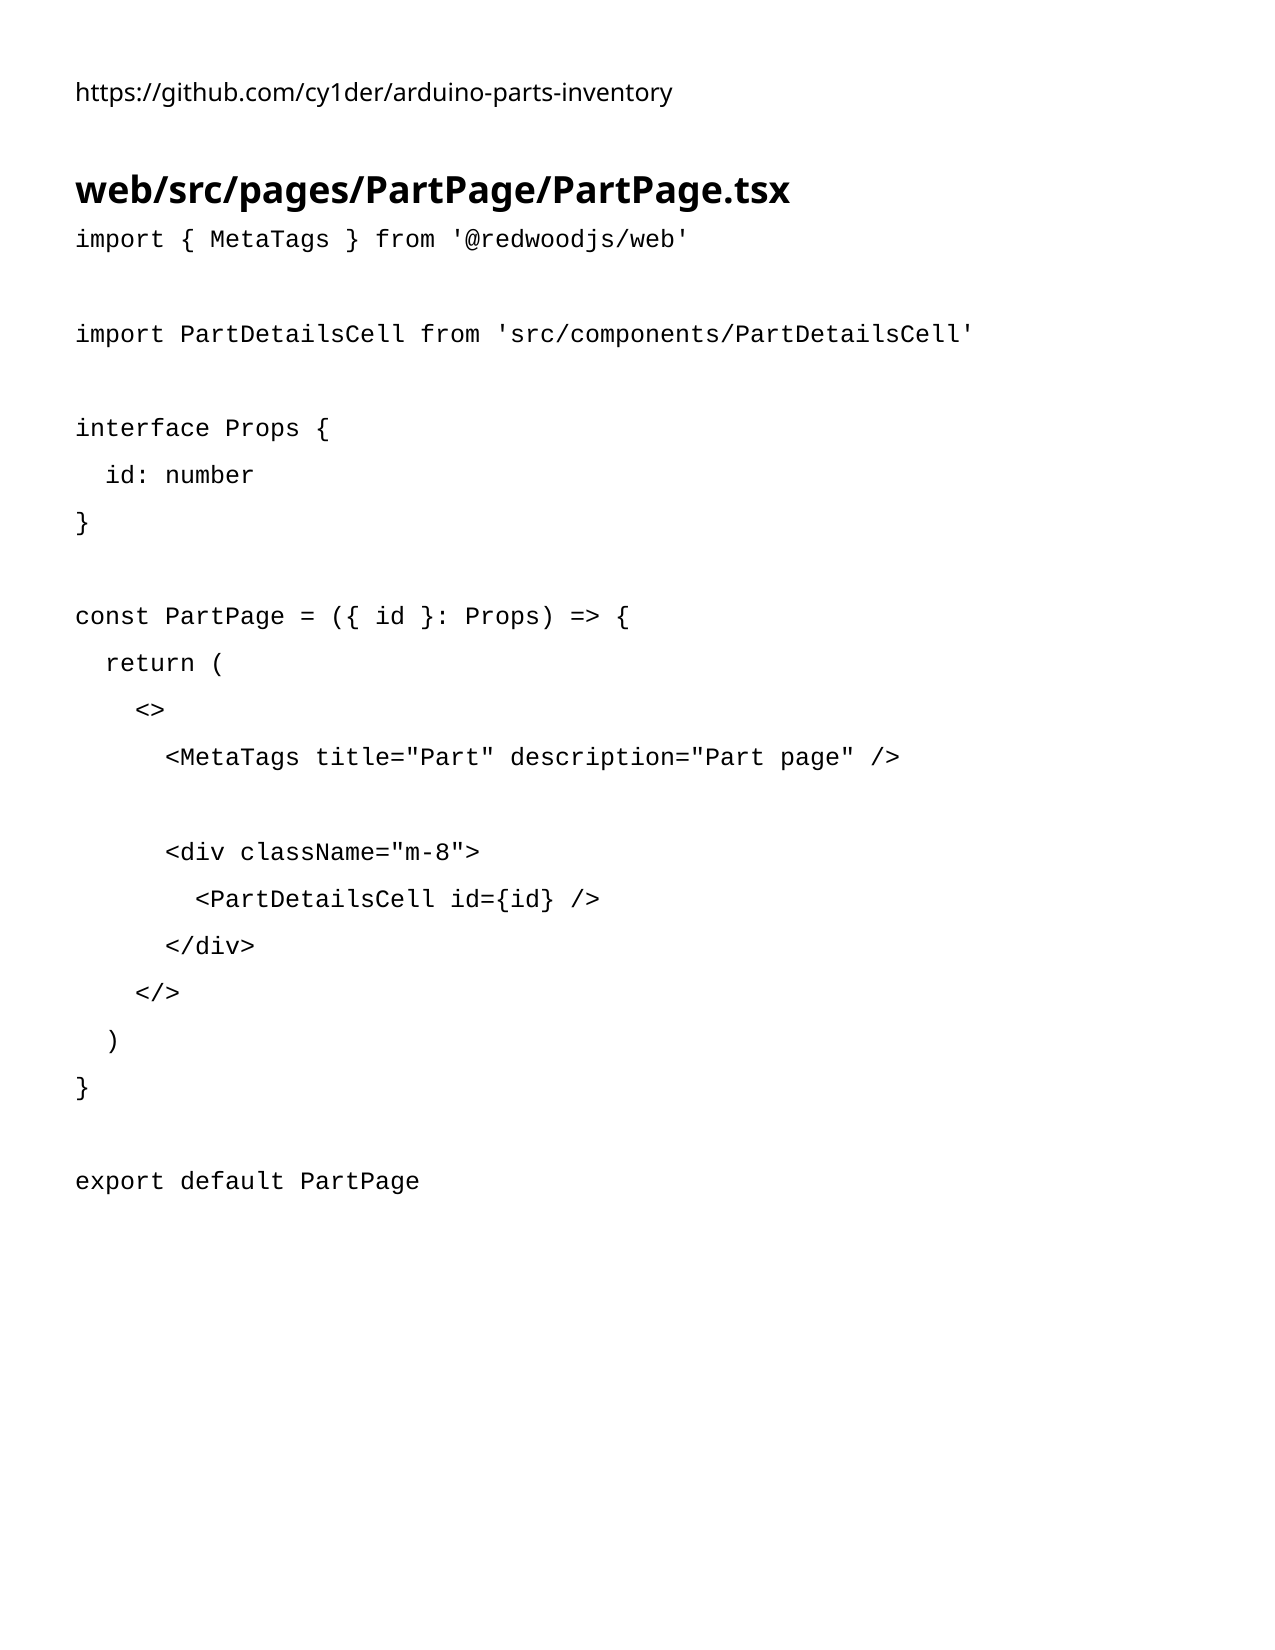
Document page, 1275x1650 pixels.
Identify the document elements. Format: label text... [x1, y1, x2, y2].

text import { MetaTags } from '@redwoodjs/web' [75, 227, 1200, 255]
text <PartDetailsCell id={id} /> [75, 886, 1200, 914]
text <MetaTags title="Part" description="Part page" /> [75, 745, 1200, 773]
text </div> [75, 933, 1200, 962]
text <div className="m-8"> [75, 839, 1200, 867]
text ) [75, 1027, 1200, 1056]
text export default PartPage [75, 1169, 1200, 1197]
text const PartPage = ({ id }: Props) => { [75, 604, 1200, 632]
text </> [75, 980, 1200, 1009]
text <> [75, 698, 1200, 726]
text } [75, 1074, 1200, 1103]
text return ( [75, 651, 1200, 679]
text id: number [75, 462, 1200, 491]
subtitle web/src/pages/PartPage/PartPage.tsx [75, 163, 1200, 214]
text import PartDetailsCell from 'src/components/PartDetailsCell' [75, 321, 1200, 349]
text interface Props { [75, 415, 1200, 444]
text } [75, 509, 1200, 538]
